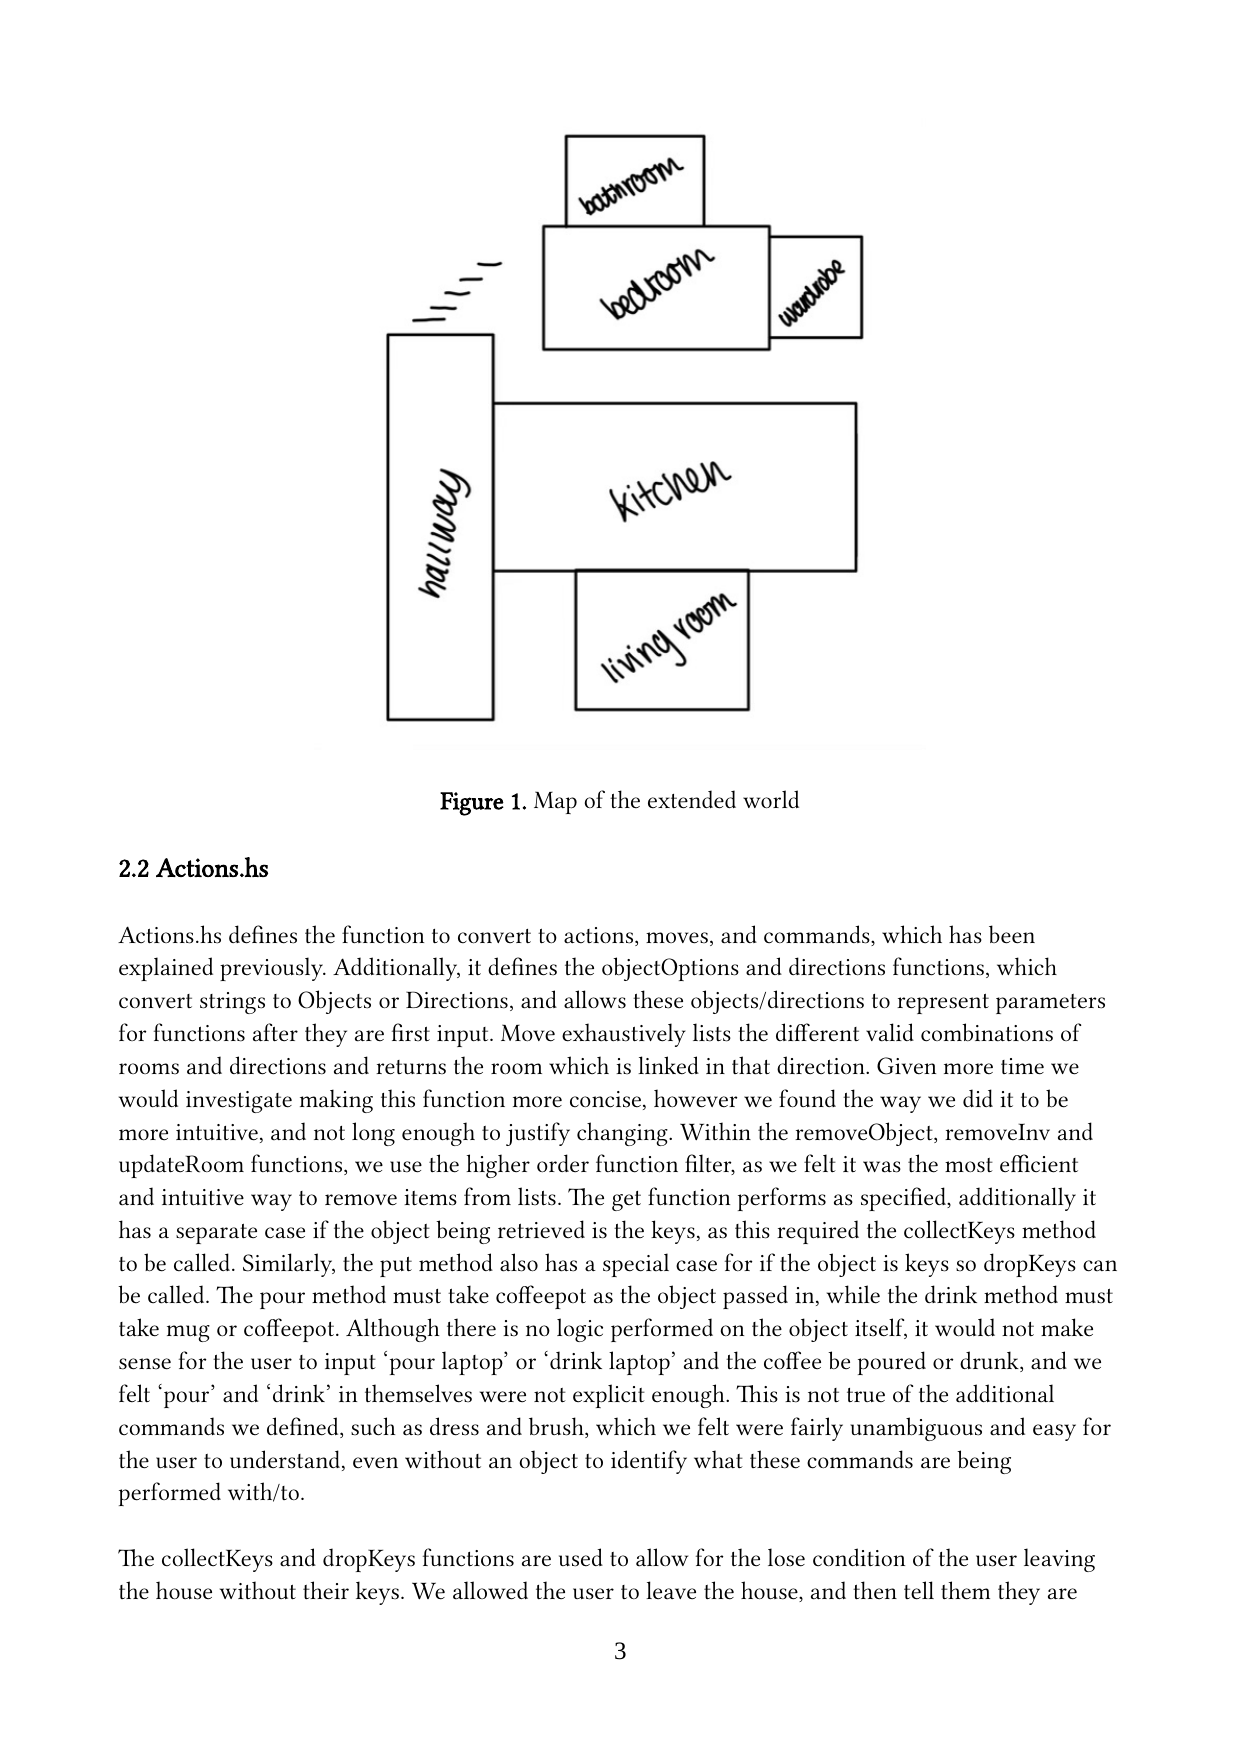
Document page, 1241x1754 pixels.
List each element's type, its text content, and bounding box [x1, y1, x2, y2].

text 2.2 Actions.hs [118, 852, 1122, 883]
text The collectKeys and dropKeys functions are used to allow for the lose condition of the user leaving the house without their keys. We allowed the user to leave the house, and then tell them they are [118, 1544, 1122, 1605]
text Actions.hs defines the function to convert to actions, moves, and commands, which has been explained previously. Additionally, it defines the objectOptions and directions functions, which convert strings to Objects or Directions, and allows these objects/directions to represent parameters for functions after they are first input. Move exhaustively lists the different valid combinations of rooms and directions and returns the room which is linked in that direction. Given more time we would investigate making this function more concise, however we found the way we did it to be more intuitive, and not long enough to justify changing. Within the removeObject, removeInv and updateRoom functions, we use the higher order function filter, as we felt it was the most efficient and intuitive way to remove items from lists. The get function performs as specified, additionally it has a separate case if the object being retrieved is the keys, as this required the collectKeys method to be called. Similarly, the put method also has a special case for if the object is keys so dropKeys can be called. The pour method must take coffeepot as the object passed in, while the drink method must take mug or coffeepot. Although there is no logic performed on the object itself, it would not make sense for the user to input ‘pour laptop’ or ‘drink laptop’ and the coffee be poured or drunk, and we felt ‘pour’ and ‘drink’ in themselves were not explicit enough. This is not true of the additional commands we defined, such as dress and brush, which we felt were fairly unambiguous and easy for the user to understand, even without an object to identify what these commands are being performed with/to. [118, 921, 1122, 1507]
text Figure 1. Map of the extended world [118, 786, 1122, 815]
